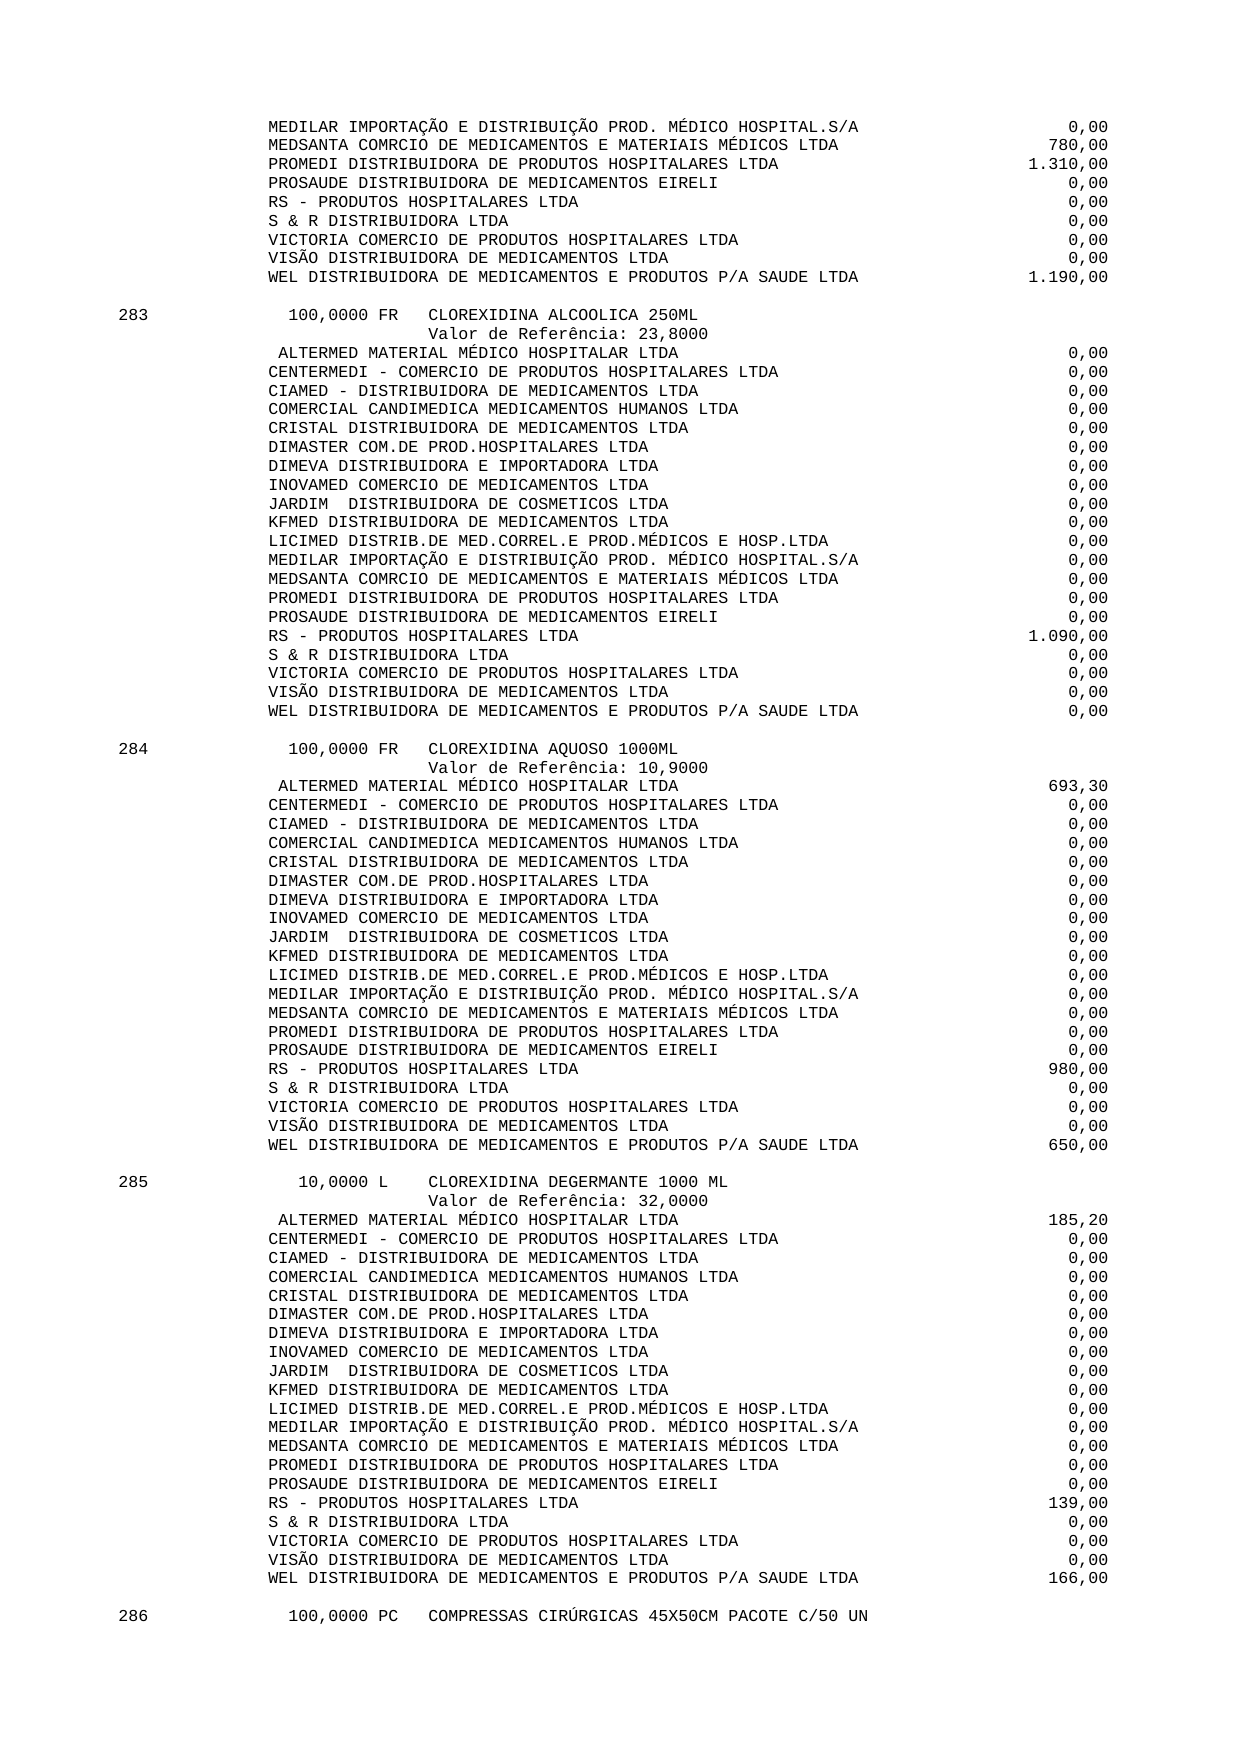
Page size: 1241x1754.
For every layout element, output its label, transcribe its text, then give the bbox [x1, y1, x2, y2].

text MEDILAR IMPORTAÇÃO E DISTRIBUIÇÃO PROD. MÉDICO HOSPITAL.S/A 0,00 MEDSANTA COMRCIO DE MEDICAMENTOS E MATERIAIS MÉDICOS LTDA 780,00 PROMEDI DISTRIBUIDORA DE PRODUTOS HOSPITALARES LTDA 1.310,00 PROSAUDE DISTRIBUIDORA DE MEDICAMENTOS EIRELI 0,00 RS - PRODUTOS HOSPITALARES LTDA 0,00 S & R DISTRIBUIDORA LTDA 0,00 VICTORIA COMERCIO DE PRODUTOS HOSPITALARES LTDA 0,00 VISÃO DISTRIBUIDORA DE MEDICAMENTOS LTDA 0,00 WEL DISTRIBUIDORA DE MEDICAMENTOS E PRODUTOS P/A SAUDE LTDA 1.190,00 283 100,0000 FR CLOREXIDINA ALCOOLICA 250ML Valor de Referência: 23,8000 ALTERMED MATERIAL MÉDICO HOSPITALAR LTDA 0,00 CENTERMEDI - COMERCIO DE PRODUTOS HOSPITALARES LTDA 0,00 CIAMED - DISTRIBUIDORA DE MEDICAMENTOS LTDA 0,00 COMERCIAL CANDIMEDICA MEDICAMENTOS HUMANOS LTDA 0,00 CRISTAL DISTRIBUIDORA DE MEDICAMENTOS LTDA 0,00 DIMASTER COM.DE PROD.HOSPITALARES LTDA 0,00 DIMEVA DISTRIBUIDORA E IMPORTADORA LTDA 0,00 INOVAMED COMERCIO DE MEDICAMENTOS LTDA 0,00 JARDIM DISTRIBUIDORA DE COSMETICOS LTDA 0,00 KFMED DISTRIBUIDORA DE MEDICAMENTOS LTDA 0,00 LICIMED DISTRIB.DE MED.CORREL.E PROD.MÉDICOS E HOSP.LTDA 0,00 MEDILAR IMPORTAÇÃO E DISTRIBUIÇÃO PROD. MÉDICO HOSPITAL.S/A 0,00 MEDSANTA COMRCIO DE MEDICAMENTOS E MATERIAIS MÉDICOS LTDA 0,00 PROMEDI DISTRIBUIDORA DE PRODUTOS HOSPITALARES LTDA 0,00 PROSAUDE DISTRIBUIDORA DE MEDICAMENTOS EIRELI 0,00 RS - PRODUTOS HOSPITALARES LTDA 1.090,00 S & R DISTRIBUIDORA LTDA 0,00 VICTORIA COMERCIO DE PRODUTOS HOSPITALARES LTDA 0,00 VISÃO DISTRIBUIDORA DE MEDICAMENTOS LTDA 0,00 WEL DISTRIBUIDORA DE MEDICAMENTOS E PRODUTOS P/A SAUDE LTDA 0,00 284 100,0000 FR CLOREXIDINA AQUOSO 1000ML Valor de Referência: 10,9000 ALTERMED MATERIAL MÉDICO HOSPITALAR LTDA 693,30 CENTERMEDI - COMERCIO DE PRODUTOS HOSPITALARES LTDA 0,00 CIAMED - DISTRIBUIDORA DE MEDICAMENTOS LTDA 0,00 COMERCIAL CANDIMEDICA MEDICAMENTOS HUMANOS LTDA 0,00 CRISTAL DISTRIBUIDORA DE MEDICAMENTOS LTDA 0,00 DIMASTER COM.DE PROD.HOSPITALARES LTDA 0,00 DIMEVA DISTRIBUIDORA E IMPORTADORA LTDA 0,00 INOVAMED COMERCIO DE MEDICAMENTOS LTDA 0,00 JARDIM DISTRIBUIDORA DE COSMETICOS LTDA 0,00 KFMED DISTRIBUIDORA DE MEDICAMENTOS LTDA 0,00 LICIMED DISTRIB.DE MED.CORREL.E PROD.MÉDICOS E HOSP.LTDA 0,00 MEDILAR IMPORTAÇÃO E DISTRIBUIÇÃO PROD. MÉDICO HOSPITAL.S/A 0,00 MEDSANTA COMRCIO DE MEDICAMENTOS E MATERIAIS MÉDICOS LTDA 0,00 PROMEDI DISTRIBUIDORA DE PRODUTOS HOSPITALARES LTDA 0,00 PROSAUDE DISTRIBUIDORA DE MEDICAMENTOS EIRELI 0,00 RS - PRODUTOS HOSPITALARES LTDA 980,00 S & R DISTRIBUIDORA LTDA 0,00 VICTORIA COMERCIO DE PRODUTOS HOSPITALARES LTDA 0,00 VISÃO DISTRIBUIDORA DE MEDICAMENTOS LTDA 0,00 WEL DISTRIBUIDORA DE MEDICAMENTOS E PRODUTOS P/A SAUDE LTDA 650,00 285 10,0000 L CLOREXIDINA DEGERMANTE 1000 ML Valor de Referência: 32,0000 ALTERMED MATERIAL MÉDICO HOSPITALAR LTDA 185,20 CENTERMEDI - COMERCIO DE PRODUTOS HOSPITALARES LTDA 0,00 CIAMED - DISTRIBUIDORA DE MEDICAMENTOS LTDA 0,00 COMERCIAL CANDIMEDICA MEDICAMENTOS HUMANOS LTDA 0,00 CRISTAL DISTRIBUIDORA DE MEDICAMENTOS LTDA 0,00 DIMASTER COM.DE PROD.HOSPITALARES LTDA 0,00 DIMEVA DISTRIBUIDORA E IMPORTADORA LTDA 0,00 INOVAMED COMERCIO DE MEDICAMENTOS LTDA 0,00 JARDIM DISTRIBUIDORA DE COSMETICOS LTDA 0,00 KFMED DISTRIBUIDORA DE MEDICAMENTOS LTDA 0,00 LICIMED DISTRIB.DE MED.CORREL.E PROD.MÉDICOS E HOSP.LTDA 0,00 MEDILAR IMPORTAÇÃO E DISTRIBUIÇÃO PROD. MÉDICO HOSPITAL.S/A 0,00 MEDSANTA COMRCIO DE MEDICAMENTOS E MATERIAIS MÉDICOS LTDA 0,00 PROMEDI DISTRIBUIDORA DE PRODUTOS HOSPITALARES LTDA 0,00 PROSAUDE DISTRIBUIDORA DE MEDICAMENTOS EIRELI 0,00 RS - PRODUTOS HOSPITALARES LTDA 139,00 S & R DISTRIBUIDORA LTDA 0,00 VICTORIA COMERCIO DE PRODUTOS HOSPITALARES LTDA 0,00 VISÃO DISTRIBUIDORA DE MEDICAMENTOS LTDA 0,00 WEL DISTRIBUIDORA DE MEDICAMENTOS E PRODUTOS P/A SAUDE LTDA 166,00 286 100,0000 PC COMPRESSAS CIRÚRGICAS 45X50CM PACOTE C/50 UN [118, 118, 1122, 1626]
